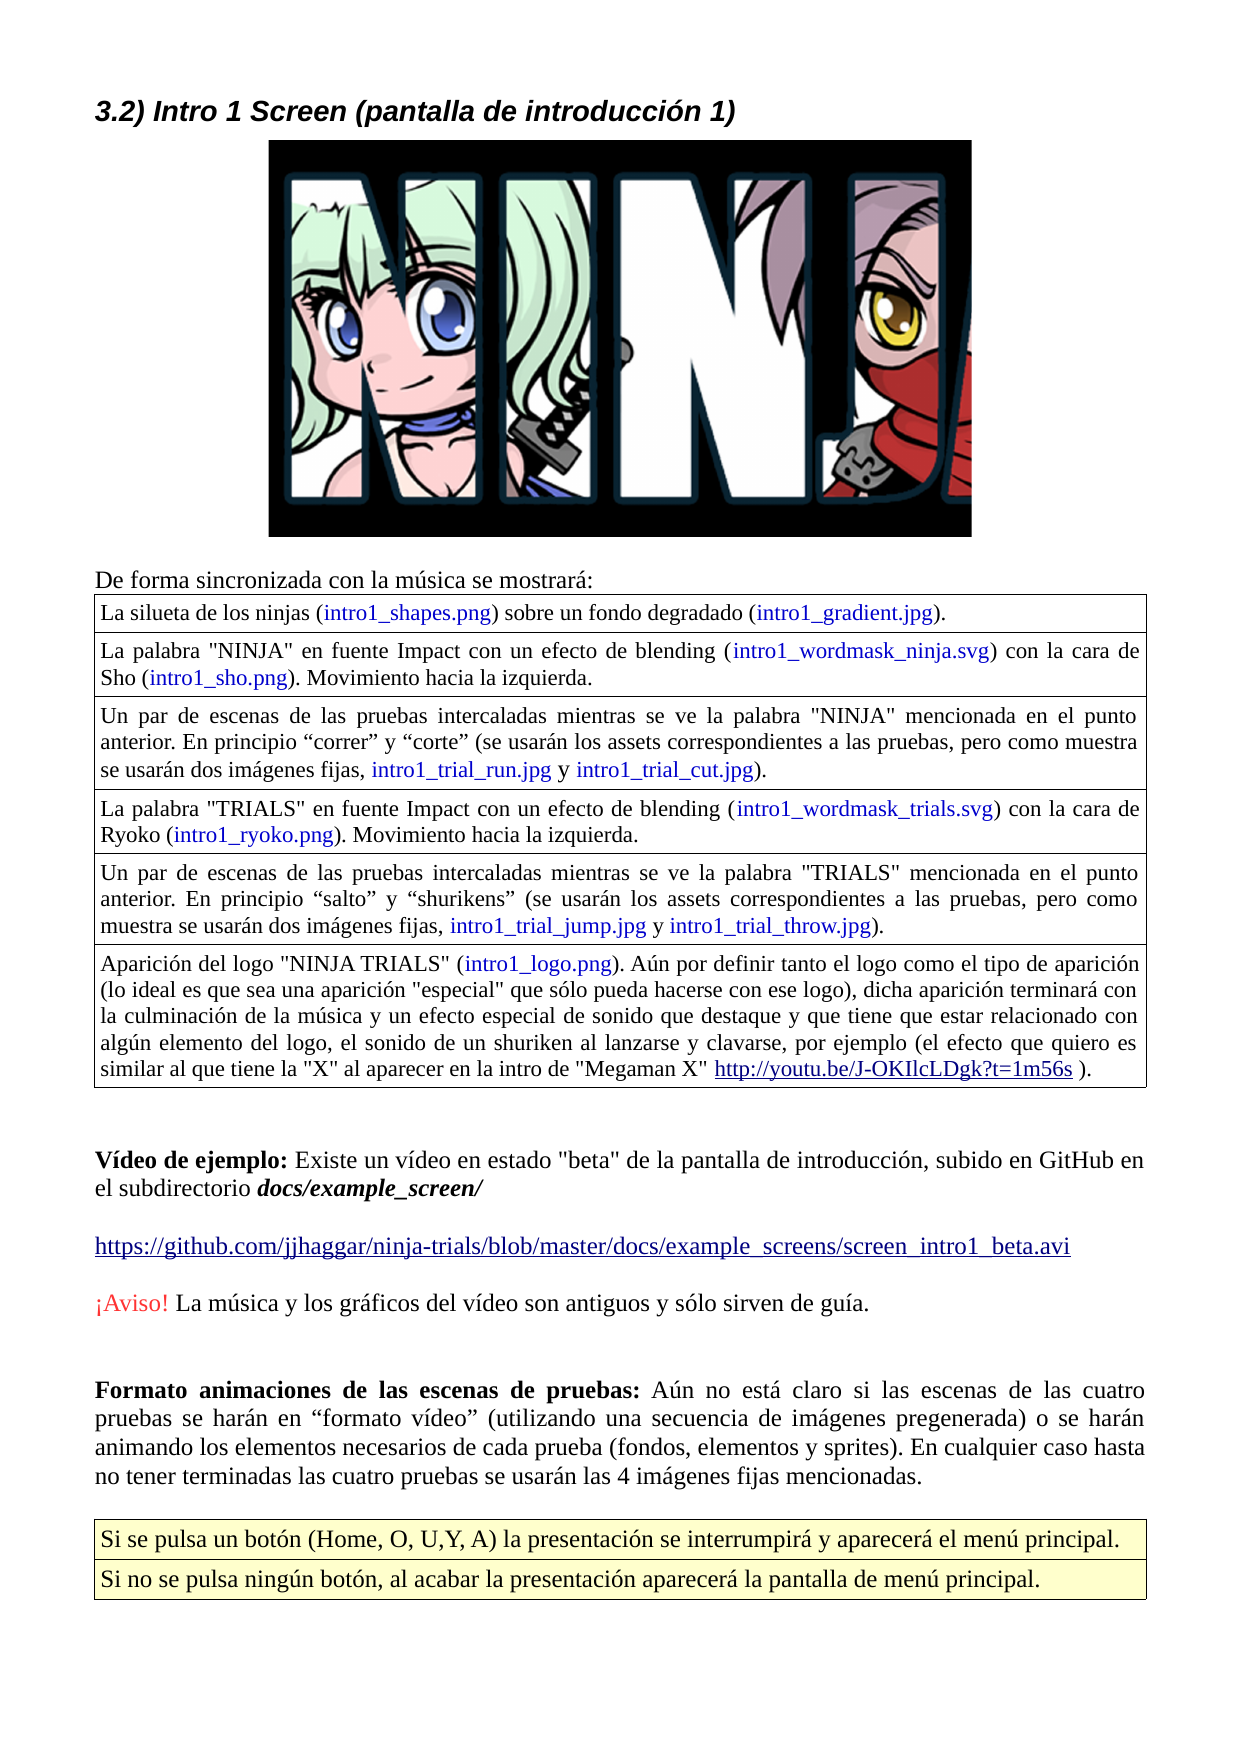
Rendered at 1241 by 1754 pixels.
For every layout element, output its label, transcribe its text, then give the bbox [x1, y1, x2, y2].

text https://github.com/jjhaggar/ninja-trials/blob/master/docs/example_screens/screen_intro1_beta.avi [94, 1231, 1146, 1260]
text Formato animaciones de las escenas de pruebas: Aún no está claro si las escenas de las cuatro pruebas se harán en “formato vídeo” (utilizando una secuencia de imágenes pregenerada) o se harán animando los elementos necesarios de cada prueba (fondos, elementos y sprites). En cualquier caso hasta no tener terminadas las cuatro pruebas se usarán las 4 imágenes fijas mencionadas. [94, 1375, 1146, 1490]
table_cell Un par de escenas de las pruebas intercaladas mientras se ve la palabra "NINJA" mencionada en el punto anterior. En principio “correr” y “corte” (se usarán los assets correspondientes a las pruebas, pero como muestra se usarán dos imágenes fijas, intro1_trial_run.jpg y intro1_trial_cut.jpg). [95, 697, 1146, 789]
text De forma sincronizada con la música se mostrará: [94, 565, 1146, 594]
text Vídeo de ejemplo: Existe un vídeo en estado "beta" de la pantalla de introducción, subido en GitHub en el subdirectorio docs/example_screen/ [94, 1145, 1146, 1202]
text ¡Aviso! La música y los gráficos del vídeo son antiguos y sólo sirven de guía. [94, 1288, 1146, 1317]
subtitle 3.2) Intro 1 Screen (pantalla de introducción 1) [94, 94, 1146, 128]
table_header La silueta de los ninjas (intro1_shapes.png) sobre un fondo degradado (intro1_gradient.jpg). [95, 595, 1146, 632]
table_cell Aparición del logo "NINJA TRIALS" (intro1_logo.png). Aún por definir tanto el logo como el tipo de aparición (lo ideal es que sea una aparición "especial" que sólo pueda hacerse con ese logo), dicha aparición terminará con la culminación de la música y un efecto especial de sonido que destaque y que tiene que estar relacionado con algún elemento del logo, el sonido de un shuriken al lanzarse y clavarse, por ejemplo (el efecto que quiero es similar al que tiene la "X" al aparecer en la intro de "Megaman X" http://youtu.be/J-OKIlcLDgk?t=1m56s ). [95, 945, 1146, 1087]
table_cell La palabra "NINJA" en fuente Impact con un efecto de blending (intro1_wordmask_ninja.svg) con la cara de Sho (intro1_sho.png). Movimiento hacia la izquierda. [95, 633, 1146, 696]
table_cell Un par de escenas de las pruebas intercaladas mientras se ve la palabra "TRIALS" mencionada en el punto anterior. En principio “salto” y “shurikens” (se usarán los assets correspondientes a las pruebas, pero como muestra se usarán dos imágenes fijas, intro1_trial_jump.jpg y intro1_trial_throw.jpg). [95, 854, 1146, 944]
table_cell Si no se pulsa ningún botón, al acabar la presentación aparecerá la pantalla de menú principal. [95, 1560, 1146, 1599]
table_cell La palabra "TRIALS" en fuente Impact con un efecto de blending (intro1_wordmask_trials.svg) con la cara de Ryoko (intro1_ryoko.png). Movimiento hacia la izquierda. [95, 790, 1146, 853]
picture [268, 140, 972, 537]
table_header Si se pulsa un botón (Home, O, U,Y, A) la presentación se interrumpirá y aparecerá el menú principal. [95, 1520, 1146, 1559]
